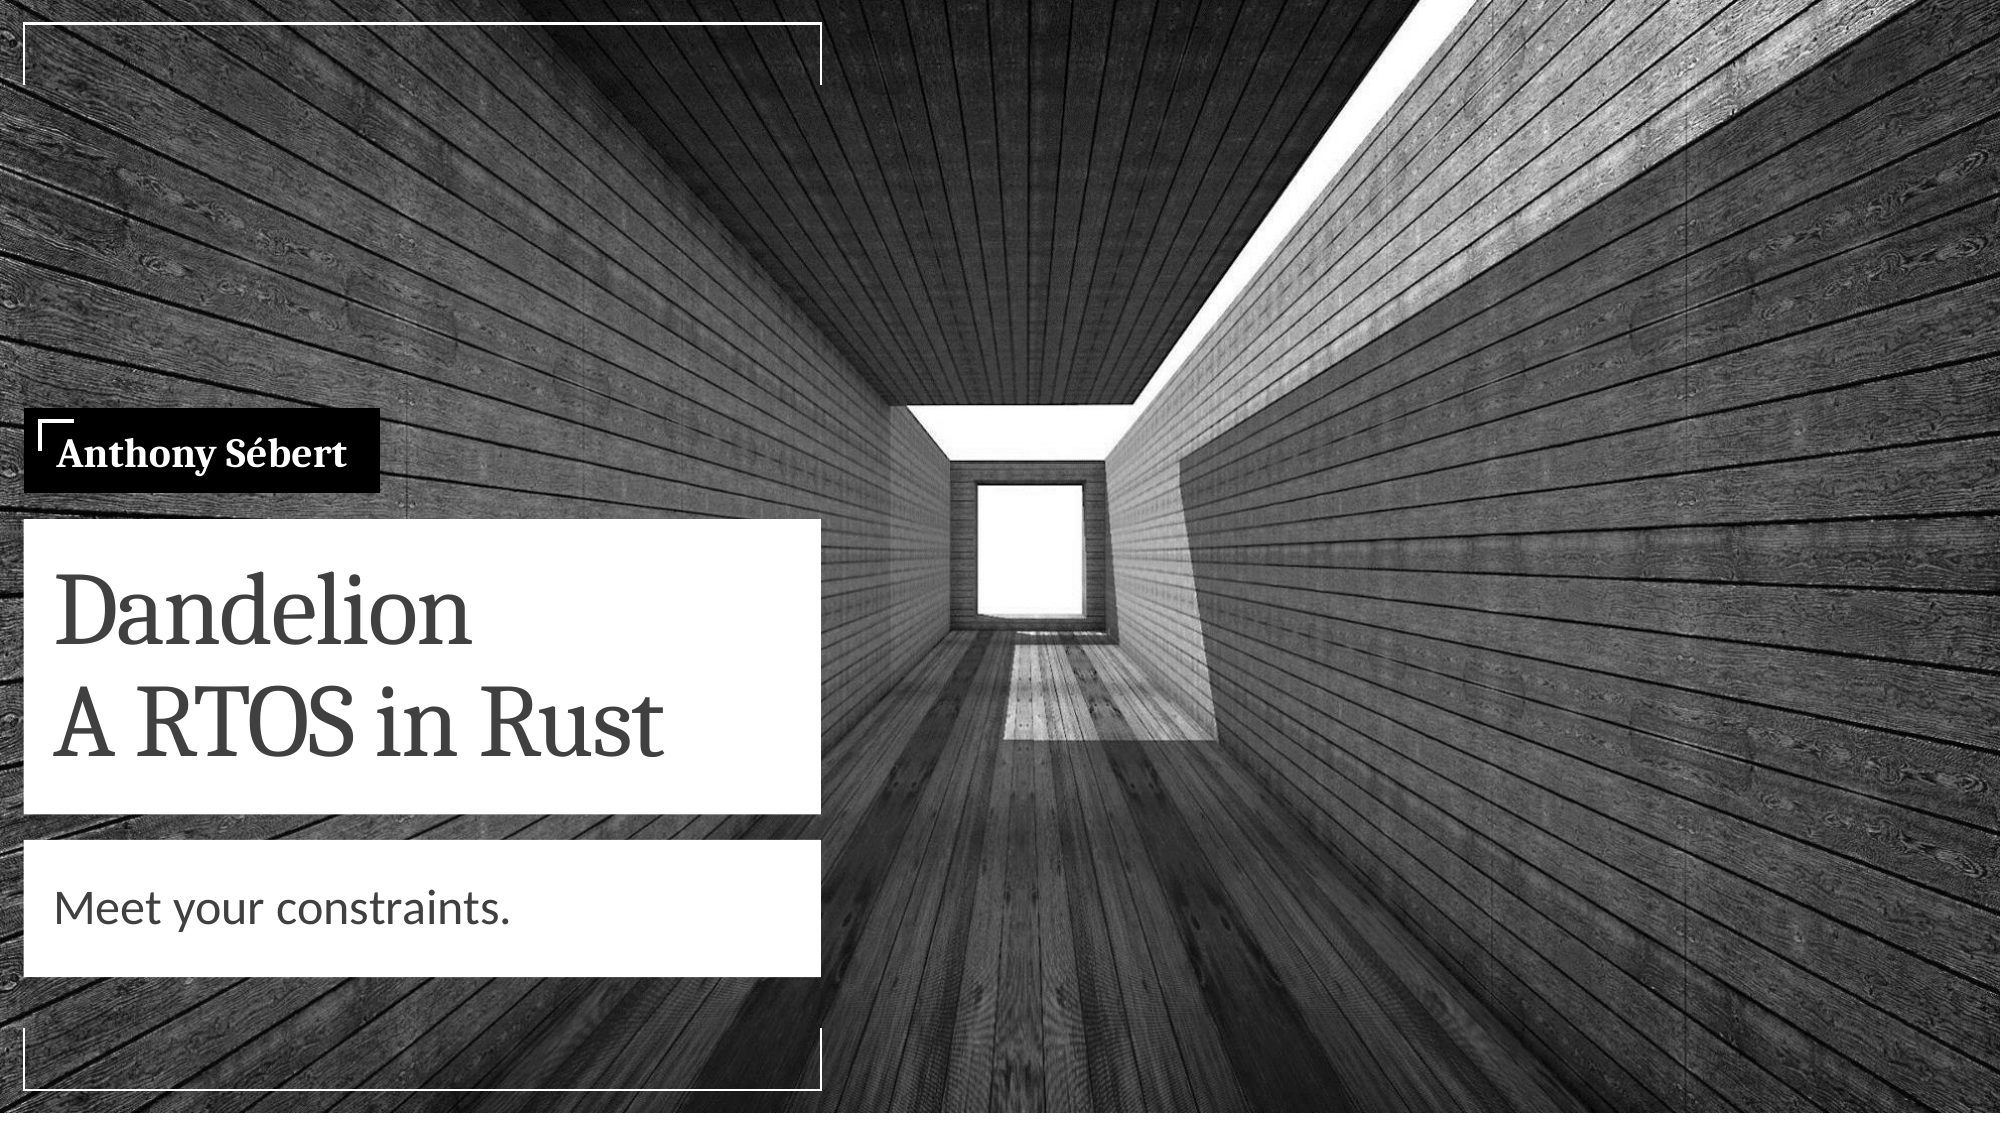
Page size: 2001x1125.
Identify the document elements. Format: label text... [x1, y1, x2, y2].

text_box Anthony Sébert [24, 408, 380, 493]
picture [0, 0, 2000, 1113]
subtitle Meet your constraints. [23, 839, 821, 978]
title Dandelion A RTOS in Rust [23, 519, 821, 815]
